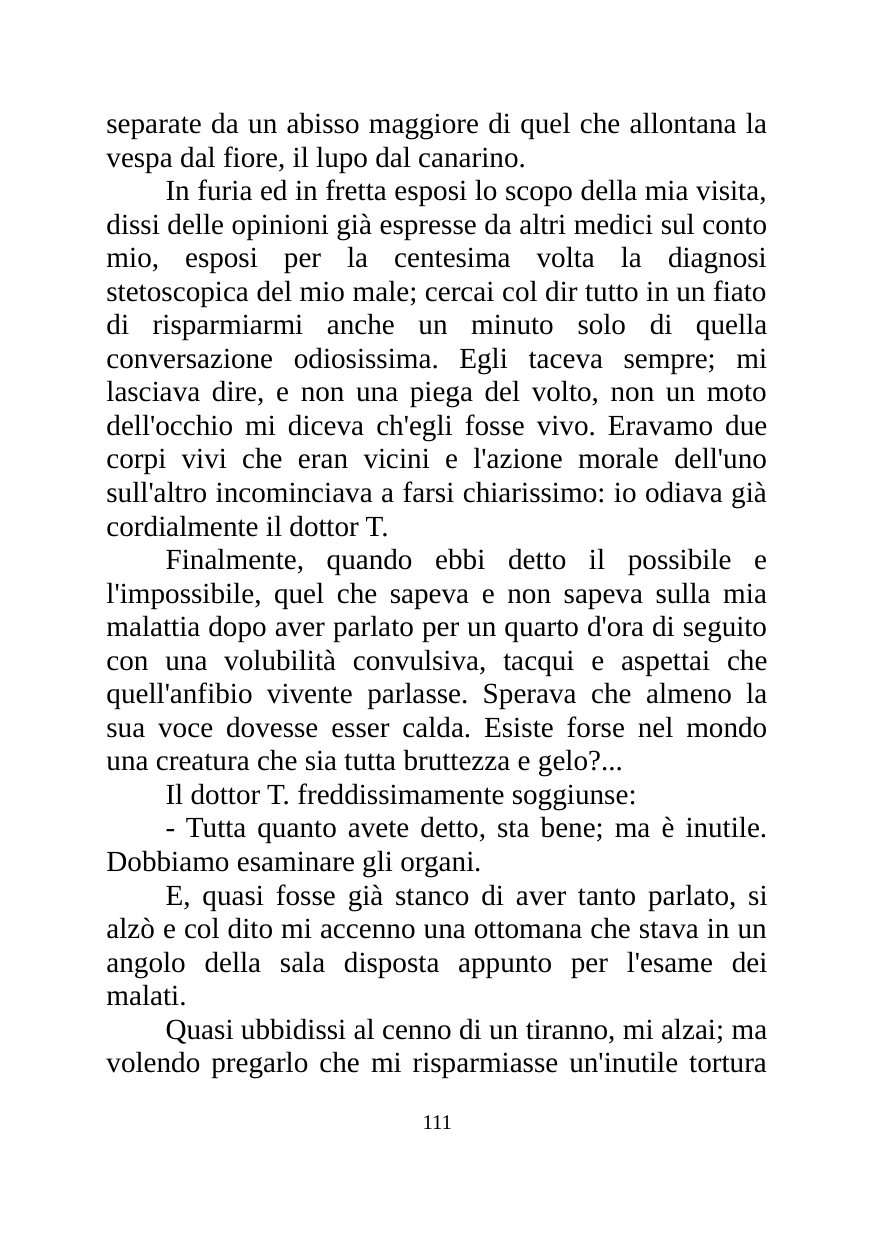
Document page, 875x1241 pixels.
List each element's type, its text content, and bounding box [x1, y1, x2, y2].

text separate da un abisso maggiore di quel che allontana la vespa dal fiore, il lupo dal canarino. [106, 106, 768, 173]
text - Tutta quanto avete detto, sta bene; ma è inutile. Dobbiamo esaminare gli organi. [106, 811, 768, 878]
text Quasi ubbidissi al cenno di un tiranno, mi alzai; ma volendo pregarlo che mi risparmiasse un'inutile tortura [106, 1012, 768, 1079]
text Il dottor T. freddissimamente soggiunse: [106, 777, 768, 811]
text E, quasi fosse già stanco di aver tanto parlato, si alzò e col dito mi accenno una ottomana che stava in un angolo della sala disposta appunto per l'esame dei malati. [106, 878, 768, 1012]
text In furia ed in fretta esposi lo scopo della mia visita, dissi delle opinioni già espresse da altri medici sul conto mio, esposi per la centesima volta la diagnosi stetoscopica del mio male; cercai col dir tutto in un fiato di risparmiarmi anche un minuto solo di quella conversazione odiosissima. Egli taceva sempre; mi lasciava dire, e non una piega del volto, non un moto dell'occhio mi diceva ch'egli fosse vivo. Eravamo due corpi vivi che eran vicini e l'azione morale dell'uno sull'altro incominciava a farsi chiarissimo: io odiava già cordialmente il dottor T. [106, 173, 768, 542]
text Finalmente, quando ebbi detto il possibile e l'impossibile, quel che sapeva e non sapeva sulla mia malattia dopo aver parlato per un quarto d'ora di seguito con una volubilità convulsiva, tacqui e aspettai che quell'anfibio vivente parlasse. Sperava che almeno la sua voce dovesse esser calda. Esiste forse nel mondo una creatura che sia tutta bruttezza e gelo?... [106, 542, 768, 777]
